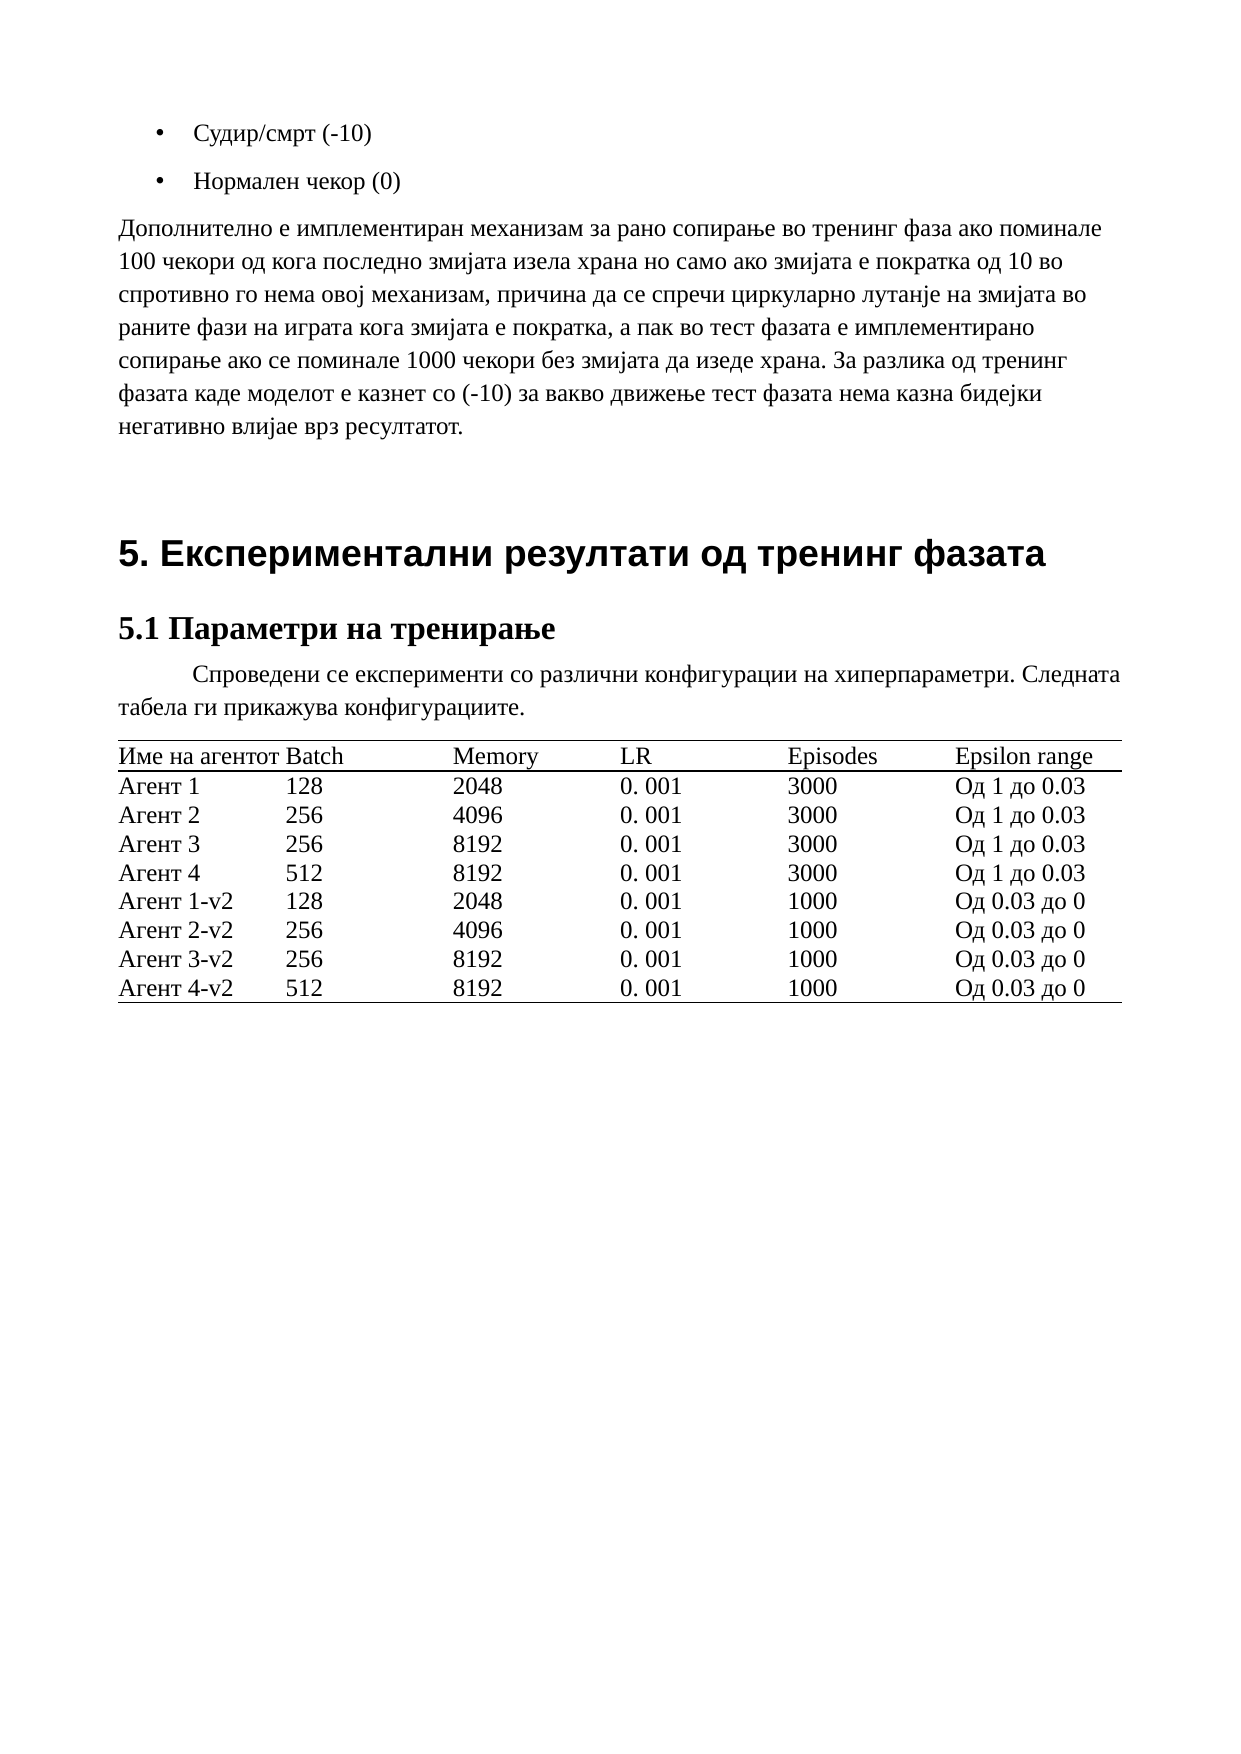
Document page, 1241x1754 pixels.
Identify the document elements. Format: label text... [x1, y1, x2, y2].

table_cell 1000 [788, 915, 955, 944]
table_cell 0. 001 [620, 886, 787, 915]
table_cell Од 0.03 до 0 [955, 973, 1122, 1001]
table_cell 4096 [453, 915, 620, 944]
subtitle 5. Експериментални резултати од тренинг фазата [118, 532, 1122, 575]
table_cell 512 [285, 858, 453, 886]
table_cell Од 1 до 0.03 [955, 800, 1122, 829]
table_cell 0. 001 [620, 915, 787, 944]
table_cell 4096 [453, 800, 620, 829]
table_cell Агент 4 [118, 858, 285, 886]
table_header Memory [453, 741, 620, 770]
table_cell 1000 [788, 944, 955, 973]
table_cell 256 [285, 800, 453, 829]
table_cell Од 1 до 0.03 [955, 772, 1122, 800]
table_cell Агент 1-v2 [118, 886, 285, 915]
table_cell 0. 001 [620, 858, 787, 886]
table_cell 1000 [788, 973, 955, 1001]
table_cell 0. 001 [620, 944, 787, 973]
table_header Batch [285, 741, 453, 770]
table_cell Агент 1 [118, 772, 285, 800]
table_cell 0. 001 [620, 800, 787, 829]
table_cell 256 [285, 915, 453, 944]
table_cell 8192 [453, 944, 620, 973]
table_cell 1000 [788, 886, 955, 915]
table_cell 3000 [788, 772, 955, 800]
table_cell 0. 001 [620, 772, 787, 800]
table_cell Од 1 до 0.03 [955, 829, 1122, 858]
table_cell Агент 3 [118, 829, 285, 858]
table_header Episodes [788, 741, 955, 770]
table_header Epsilon range [955, 741, 1122, 770]
table_cell 3000 [788, 800, 955, 829]
table_cell 3000 [788, 858, 955, 886]
table_cell Од 0.03 до 0 [955, 944, 1122, 973]
table_cell 2048 [453, 772, 620, 800]
table_cell Агент 4-v2 [118, 973, 285, 1001]
table_cell 8192 [453, 829, 620, 858]
table_cell 8192 [453, 973, 620, 1001]
text Спроведени се експерименти со различни конфигурации на хиперпараметри. Следната табела ги прикажува конфигурациите. [118, 659, 1122, 721]
table_cell Од 0.03 до 0 [955, 915, 1122, 944]
list Судир/смрт (-10) [156, 118, 1122, 147]
table_cell 256 [285, 944, 453, 973]
table_cell 3000 [788, 829, 955, 858]
table_cell 128 [285, 886, 453, 915]
table_header LR [620, 741, 787, 770]
subtitle 5.1 Параметри на тренирање [118, 608, 1122, 646]
list Нормален чекор (0) [156, 166, 1122, 194]
table_cell 512 [285, 973, 453, 1001]
table_cell Агент 3-v2 [118, 944, 285, 973]
table_cell Од 1 до 0.03 [955, 858, 1122, 886]
table_cell 128 [285, 772, 453, 800]
table_cell 256 [285, 829, 453, 858]
table_cell 0. 001 [620, 829, 787, 858]
text Дополнително е имплементиран механизам за рано сопирање во тренинг фаза ако поминале 100 чекори од кога последно змијата изела храна но само ако змијата е пократка од 10 во спротивно го нема овој механизам, причина да се спречи циркуларно лутанје на змијата во раните фази на играта кога змијата е пократка, а пак во тест фазата е имплементирано сопирање ако се поминале 1000 чекори без змијата да изеде храна. За разлика од тренинг фазата каде моделот е казнет со (-10) за вакво движење тест фазата нема казна бидејки негативно влијае врз ресултатот. [118, 213, 1122, 440]
table_cell Агент 2-v2 [118, 915, 285, 944]
table_cell 0. 001 [620, 973, 787, 1001]
table_cell Агент 2 [118, 800, 285, 829]
table_cell 2048 [453, 886, 620, 915]
table_header Име на агентот [118, 741, 285, 770]
table_cell Од 0.03 до 0 [955, 886, 1122, 915]
table_cell 8192 [453, 858, 620, 886]
